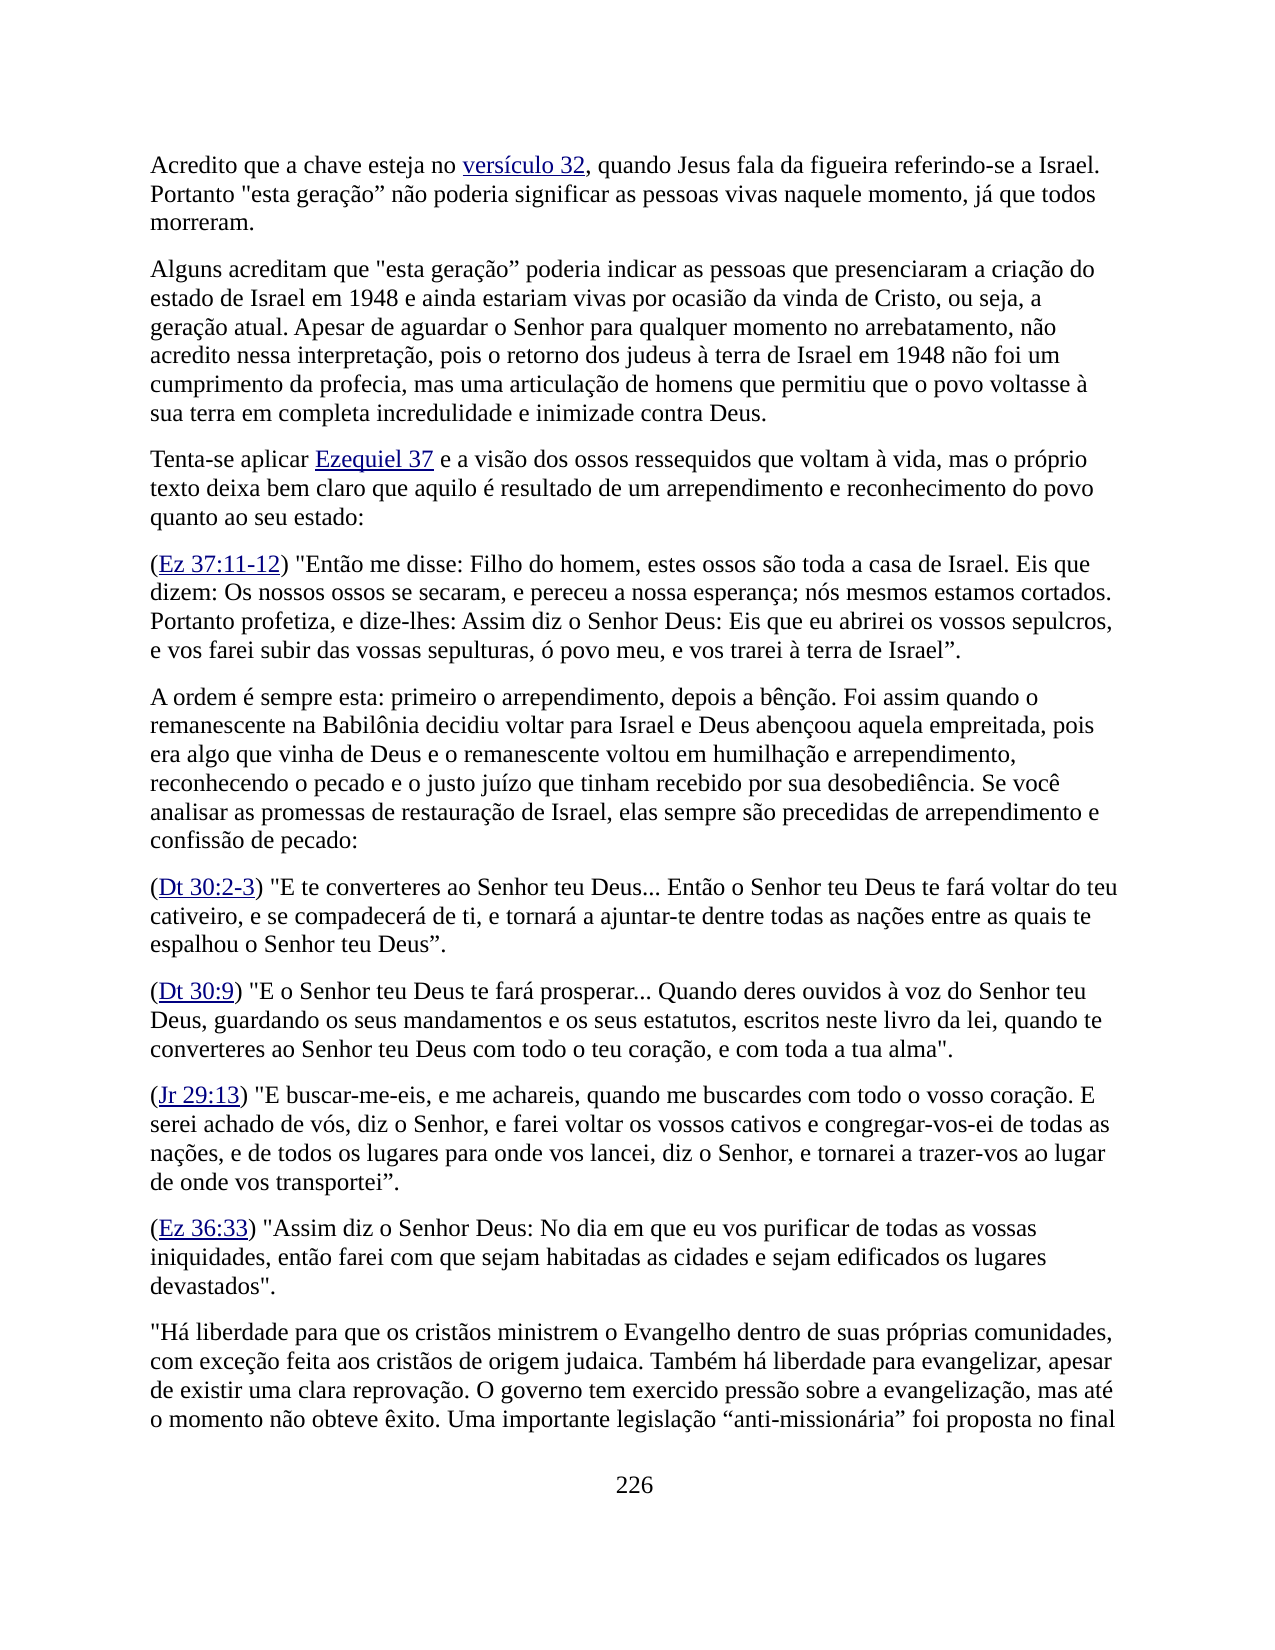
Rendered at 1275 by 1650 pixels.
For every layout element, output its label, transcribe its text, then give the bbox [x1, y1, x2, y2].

text Tenta-se aplicar Ezequiel 37 e a visão dos ossos ressequidos que voltam à vida, mas o próprio texto deixa bem claro que aquilo é resultado de um arrependimento e reconhecimento do povo quanto ao seu estado: [150, 444, 1125, 531]
text Acredito que a chave esteja no versículo 32, quando Jesus fala da figueira referindo-se a Israel. Portanto "esta geração” não poderia significar as pessoas vivas naquele momento, já que todos morreram. [150, 150, 1125, 236]
text "Há liberdade para que os cristãos ministrem o Evangelho dentro de suas próprias comunidades, com exceção feita aos cristãos de origem judaica. Também há liberdade para evangelizar, apesar de existir uma clara reprovação. O governo tem exercido pressão sobre a evangelização, mas até o momento não obteve êxito. Uma importante legislação “anti-missionária” foi proposta no final [150, 1317, 1125, 1432]
text A ordem é sempre esta: primeiro o arrependimento, depois a bênção. Foi assim quando o remanescente na Babilônia decidiu voltar para Israel e Deus abençoou aquela empreitada, pois era algo que vinha de Deus e o remanescente voltou em humilhação e arrependimento, reconhecendo o pecado e o justo juízo que tinham recebido por sua desobediência. Se você analisar as promessas de restauração de Israel, elas sempre são precedidas de arrependimento e confissão de pecado: [150, 682, 1125, 854]
text Alguns acreditam que "esta geração” poderia indicar as pessoas que presenciaram a criação do estado de Israel em 1948 e ainda estariam vivas por ocasião da vinda de Cristo, ou seja, a geração atual. Apesar de aguardar o Senhor para qualquer momento no arrebatamento, não acredito nessa interpretação, pois o retorno dos judeus à terra de Israel em 1948 não foi um cumprimento da profecia, mas uma articulação de homens que permitiu que o povo voltasse à sua terra em completa incredulidade e inimizade contra Deus. [150, 254, 1125, 427]
text (Dt 30:2-3) "E te converteres ao Senhor teu Deus... Então o Senhor teu Deus te fará voltar do teu cativeiro, e se compadecerá de ti, e tornará a ajuntar-te dentre todas as nações entre as quais te espalhou o Senhor teu Deus”. [150, 872, 1125, 958]
text (Dt 30:9) "E o Senhor teu Deus te fará prosperar... Quando deres ouvidos à voz do Senhor teu Deus, guardando os seus mandamentos e os seus estatutos, escritos neste livro da lei, quando te converteres ao Senhor teu Deus com todo o teu coração, e com toda a tua alma". [150, 976, 1125, 1062]
text (Ez 36:33) "Assim diz o Senhor Deus: No dia em que eu vos purificar de todas as vossas iniquidades, então farei com que sejam habitadas as cidades e sejam edificados os lugares devastados". [150, 1213, 1125, 1299]
text (Jr 29:13) "E buscar-me-eis, e me achareis, quando me buscardes com todo o vosso coração. E serei achado de vós, diz o Senhor, e farei voltar os vossos cativos e congregar-vos-ei de todas as nações, e de todos os lugares para onde vos lancei, diz o Senhor, e tornarei a trazer-vos ao lugar de onde vos transportei”. [150, 1080, 1125, 1195]
text (Ez 37:11-12) "Então me disse: Filho do homem, estes ossos são toda a casa de Israel. Eis que dizem: Os nossos ossos se secaram, e pereceu a nossa esperança; nós mesmos estamos cortados. Portanto profetiza, e dize-lhes: Assim diz o Senhor Deus: Eis que eu abrirei os vossos sepulcros, e vos farei subir das vossas sepulturas, ó povo meu, e vos trarei à terra de Israel”. [150, 549, 1125, 664]
